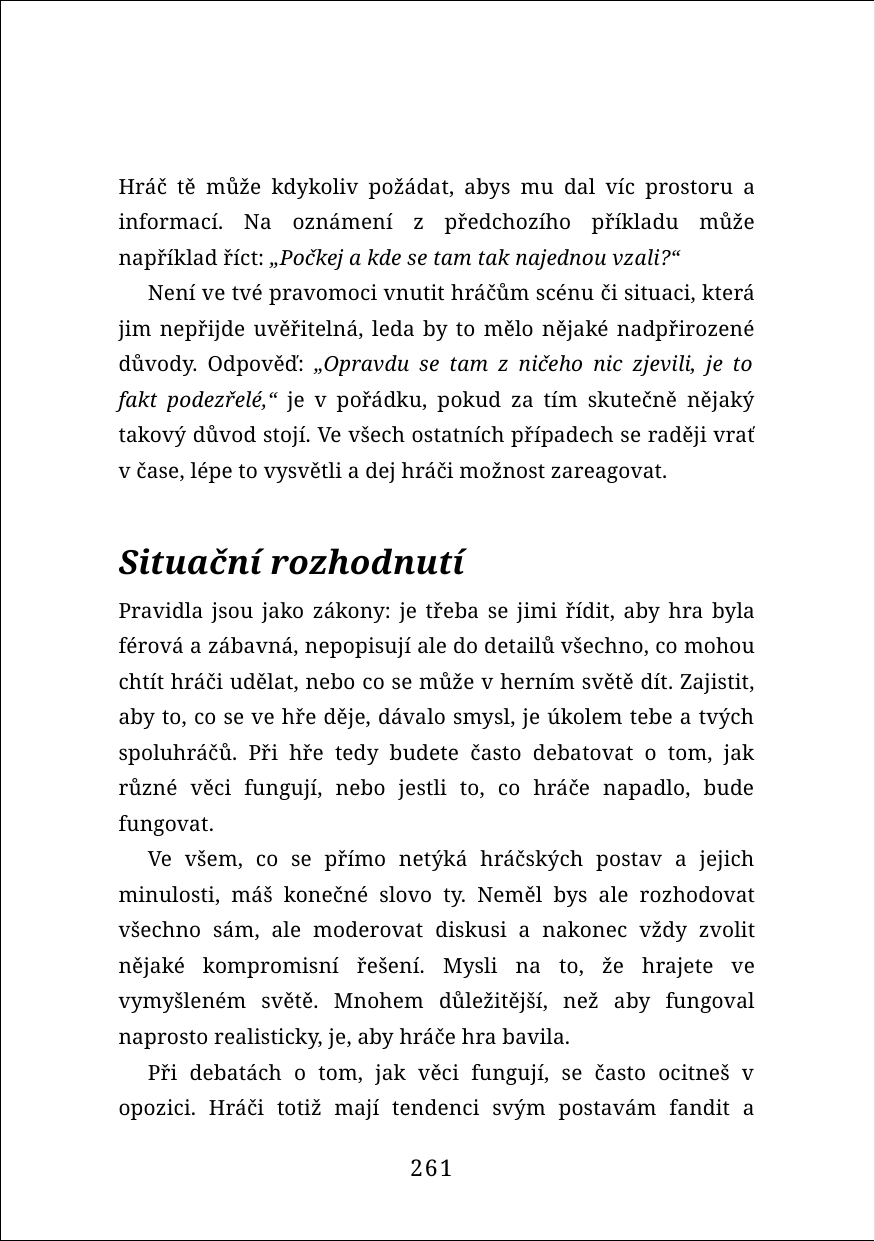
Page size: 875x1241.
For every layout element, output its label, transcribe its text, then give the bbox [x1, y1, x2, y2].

subtitle Situační rozhodnutí [118, 539, 756, 584]
text Hráč tě může kdykoliv požádat, abys mu dal víc prostoru a informací. Na oznámení z předchozího příkladu může například říct: „Počkej a kde se tam tak najednou vzali?“ Není ve tvé pravomoci vnutit hráčům scénu či situaci, která jim nepřijde uvěřitelná, leda by to mělo nějaké nadpřirozené důvody. Odpověď: „Opravdu se tam z ničeho nic zjevili, je to fakt podezřelé,“ je v pořádku, pokud za tím skutečně nějaký takový důvod stojí. Ve všech ostatních případech se raději vrať v čase, lépe to vysvětli a dej hráči možnost zareagovat. [118, 172, 756, 484]
text Pravidla jsou jako zákony: je třeba se jimi řídit, aby hra byla férová a zábavná, nepopisují ale do detailů všechno, co mohou chtít hráči udělat, nebo co se může v herním světě dít. Zajistit, aby to, co se ve hře děje, dávalo smysl, je úkolem tebe a tvých spoluhráčů. Při hře tedy budete často debatovat o tom, jak různé věci fungují, nebo jestli to, co hráče napadlo, bude fungovat. Ve všem, co se přímo netýká hráčských postav a jejich minulosti, máš konečné slovo ty. Neměl bys ale rozhodovat všechno sám, ale moderovat diskusi a nakonec vždy zvolit nějaké kompromisní řešení. Mysli na to, že hrajete ve vymyšleném světě. Mnohem důležitější, než aby fungoval naprosto realisticky, je, aby hráče hra bavila. Při debatách o tom, jak věci fungují, se často ocitneš v opozici. Hráči totiž mají tendenci svým postavám fandit a [118, 596, 756, 1122]
